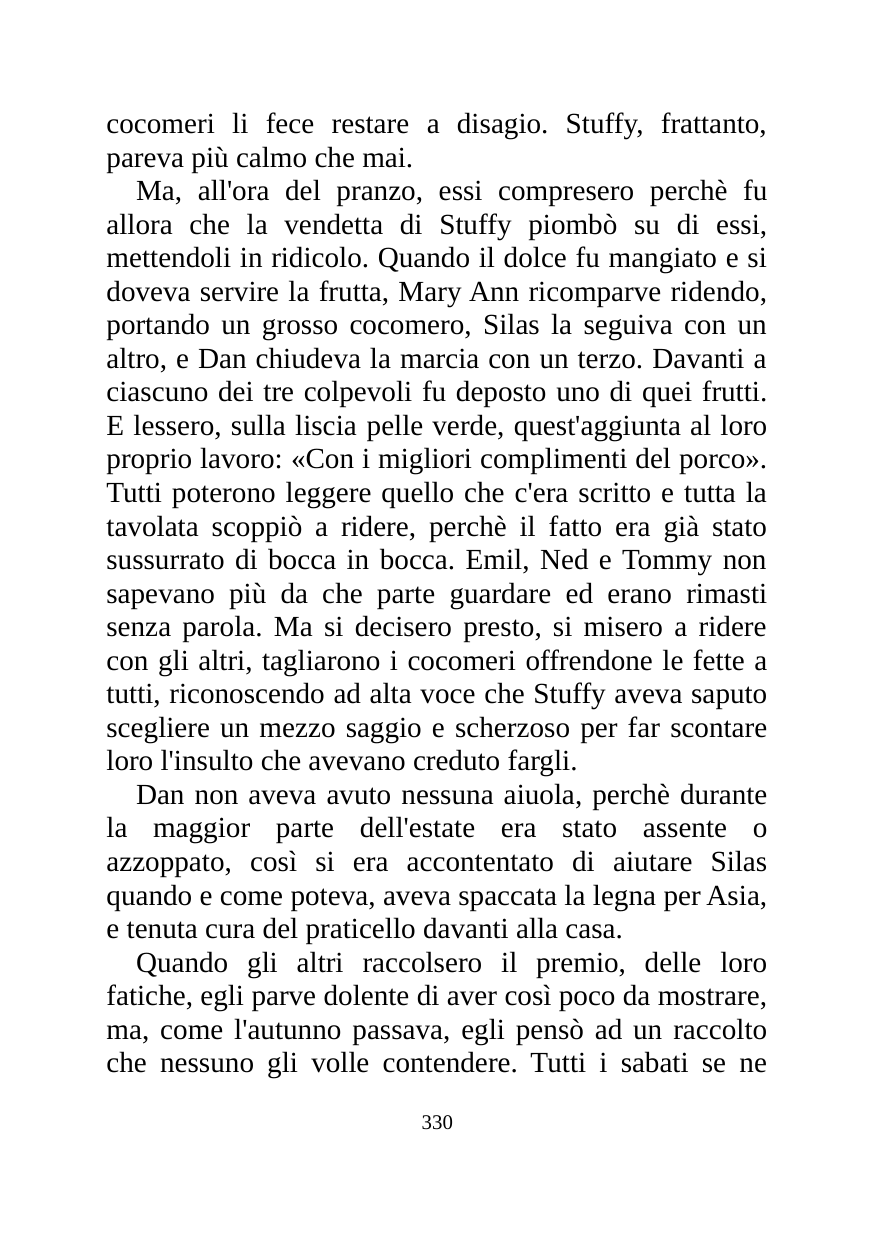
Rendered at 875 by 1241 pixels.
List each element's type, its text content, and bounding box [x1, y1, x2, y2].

text Quando gli altri raccolsero il premio, delle loro fatiche, egli parve dolente di aver così poco da mostrare, ma, come l'autunno passava, egli pensò ad un raccolto che nessuno gli volle contendere. Tutti i sabati se ne [106, 945, 768, 1079]
text cocomeri li fece restare a disagio. Stuffy, frattanto, pareva più calmo che mai. [106, 106, 768, 173]
text Ma, all'ora del pranzo, essi compresero perchè fu allora che la vendetta di Stuffy piombò su di essi, mettendoli in ridicolo. Quando il dolce fu mangiato e si doveva servire la frutta, Mary Ann ricomparve ridendo, portando un grosso cocomero, Silas la seguiva con un altro, e Dan chiudeva la marcia con un terzo. Davanti a ciascuno dei tre colpevoli fu deposto uno di quei frutti. E lessero, sulla liscia pelle verde, quest'aggiunta al loro proprio lavoro: «Con i migliori complimenti del porco». Tutti poterono leggere quello che c'era scritto e tutta la tavolata scoppiò a ridere, perchè il fatto era già stato sussurrato di bocca in bocca. Emil, Ned e Tommy non sapevano più da che parte guardare ed erano rimasti senza parola. Ma si decisero presto, si misero a ridere con gli altri, tagliarono i cocomeri offrendone le fette a tutti, riconoscendo ad alta voce che Stuffy aveva saputo scegliere un mezzo saggio e scherzoso per far scontare loro l'insulto che avevano creduto fargli. [106, 173, 768, 777]
text Dan non aveva avuto nessuna aiuola, perchè durante la maggior parte dell'estate era stato assente o azzoppato, così si era accontentato di aiutare Silas quando e come poteva, aveva spaccata la legna per Asia, e tenuta cura del praticello davanti alla casa. [106, 777, 768, 945]
